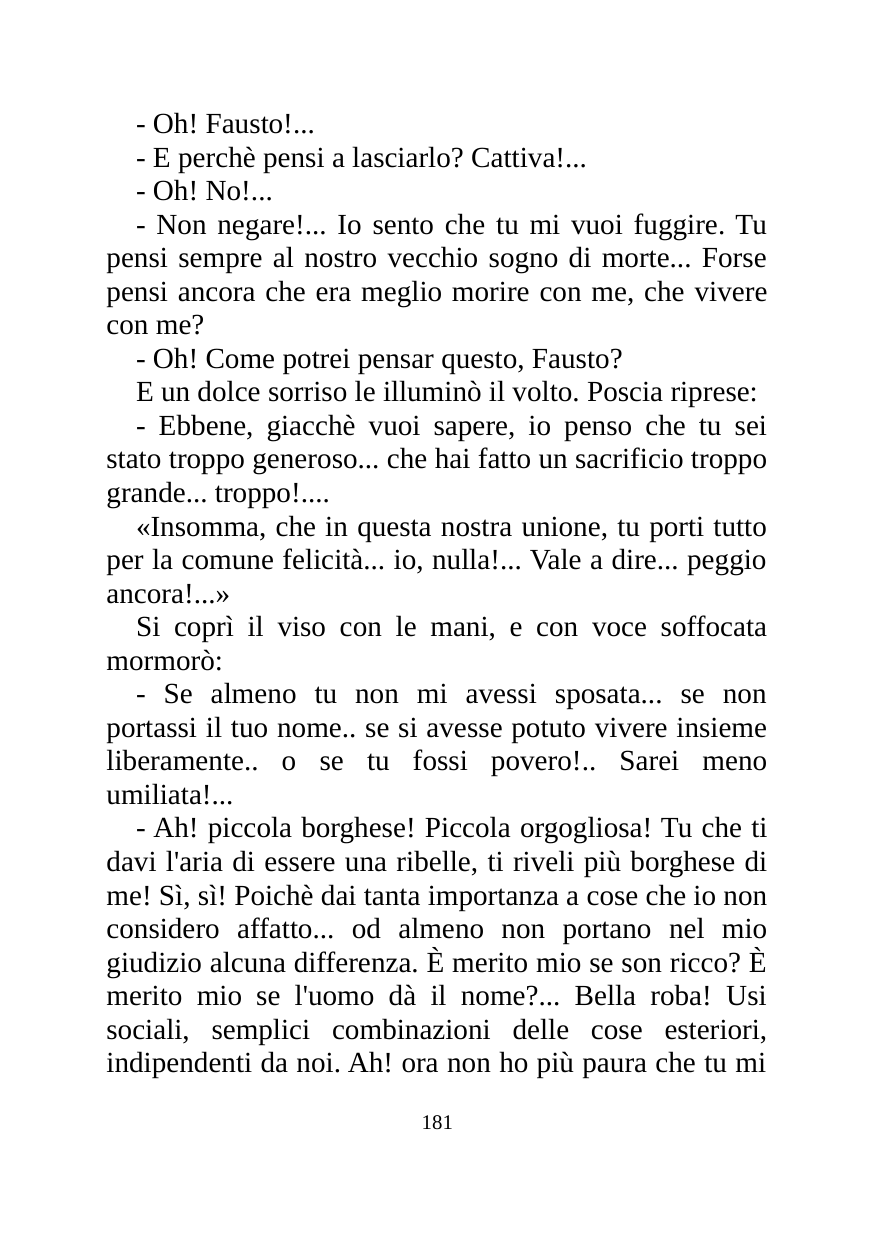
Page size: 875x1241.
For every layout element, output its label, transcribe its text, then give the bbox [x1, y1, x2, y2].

text - Se almeno tu non mi avessi sposata... se non portassi il tuo nome.. se si avesse potuto vivere insieme liberamente.. o se tu fossi povero!.. Sarei meno umiliata!... [106, 676, 768, 811]
text - Oh! Fausto!... [106, 106, 768, 140]
text «Insomma, che in questa nostra unione, tu porti tutto per la comune felicità... io, nulla!... Vale a dire... peggio ancora!...» [106, 509, 768, 609]
text - Non negare!... Io sento che tu mi vuoi fuggire. Tu pensi sempre al nostro vecchio sogno di morte... Forse pensi ancora che era meglio morire con me, che vivere con me? [106, 207, 768, 341]
text - Ah! piccola borghese! Piccola orgogliosa! Tu che ti davi l'aria di essere una ribelle, ti riveli più borghese di me! Sì, sì! Poichè dai tanta importanza a cose che io non considero affatto... od almeno non portano nel mio giudizio alcuna differenza. È merito mio se son ricco? È merito mio se l'uomo dà il nome?... Bella roba! Usi sociali, semplici combinazioni delle cose esteriori, indipendenti da noi. Ah! ora non ho più paura che tu mi [106, 811, 768, 1079]
text - Oh! Come potrei pensar questo, Fausto? [106, 341, 768, 374]
text - Ebbene, giacchè vuoi sapere, io penso che tu sei stato troppo generoso... che hai fatto un sacrificio troppo grande... troppo!.... [106, 408, 768, 509]
text E un dolce sorriso le illuminò il volto. Poscia riprese: [106, 374, 768, 408]
text - Oh! No!... [106, 173, 768, 207]
text - E perchè pensi a lasciarlo? Cattiva!... [106, 140, 768, 173]
text Si coprì il viso con le mani, e con voce soffocata mormorò: [106, 609, 768, 676]
